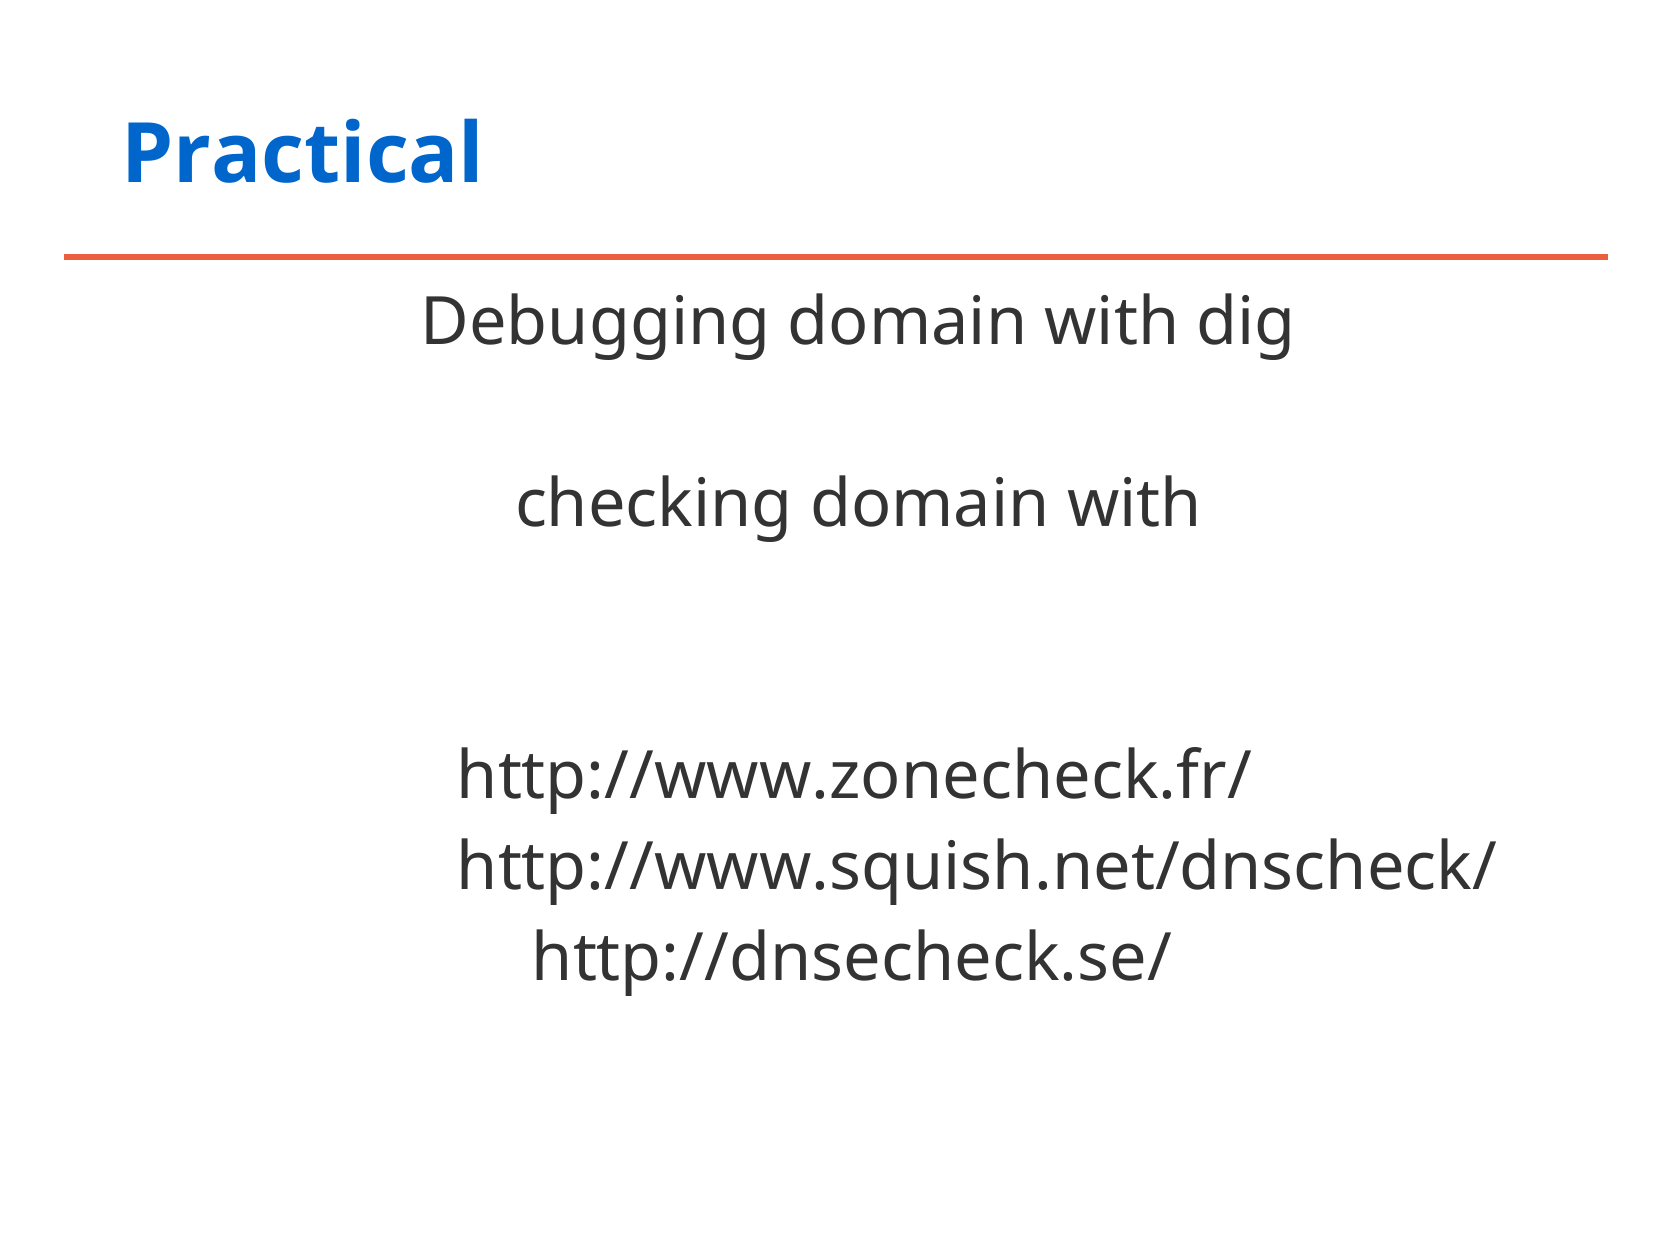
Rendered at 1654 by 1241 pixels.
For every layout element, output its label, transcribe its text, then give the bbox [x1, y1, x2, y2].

title Practical [121, 46, 1534, 254]
subtitle Debugging domain with dig checking domain with http://www.zonecheck.fr/ http://www.squish.net/dnscheck/ http://dnsecheck.se/ [121, 322, 1561, 1133]
